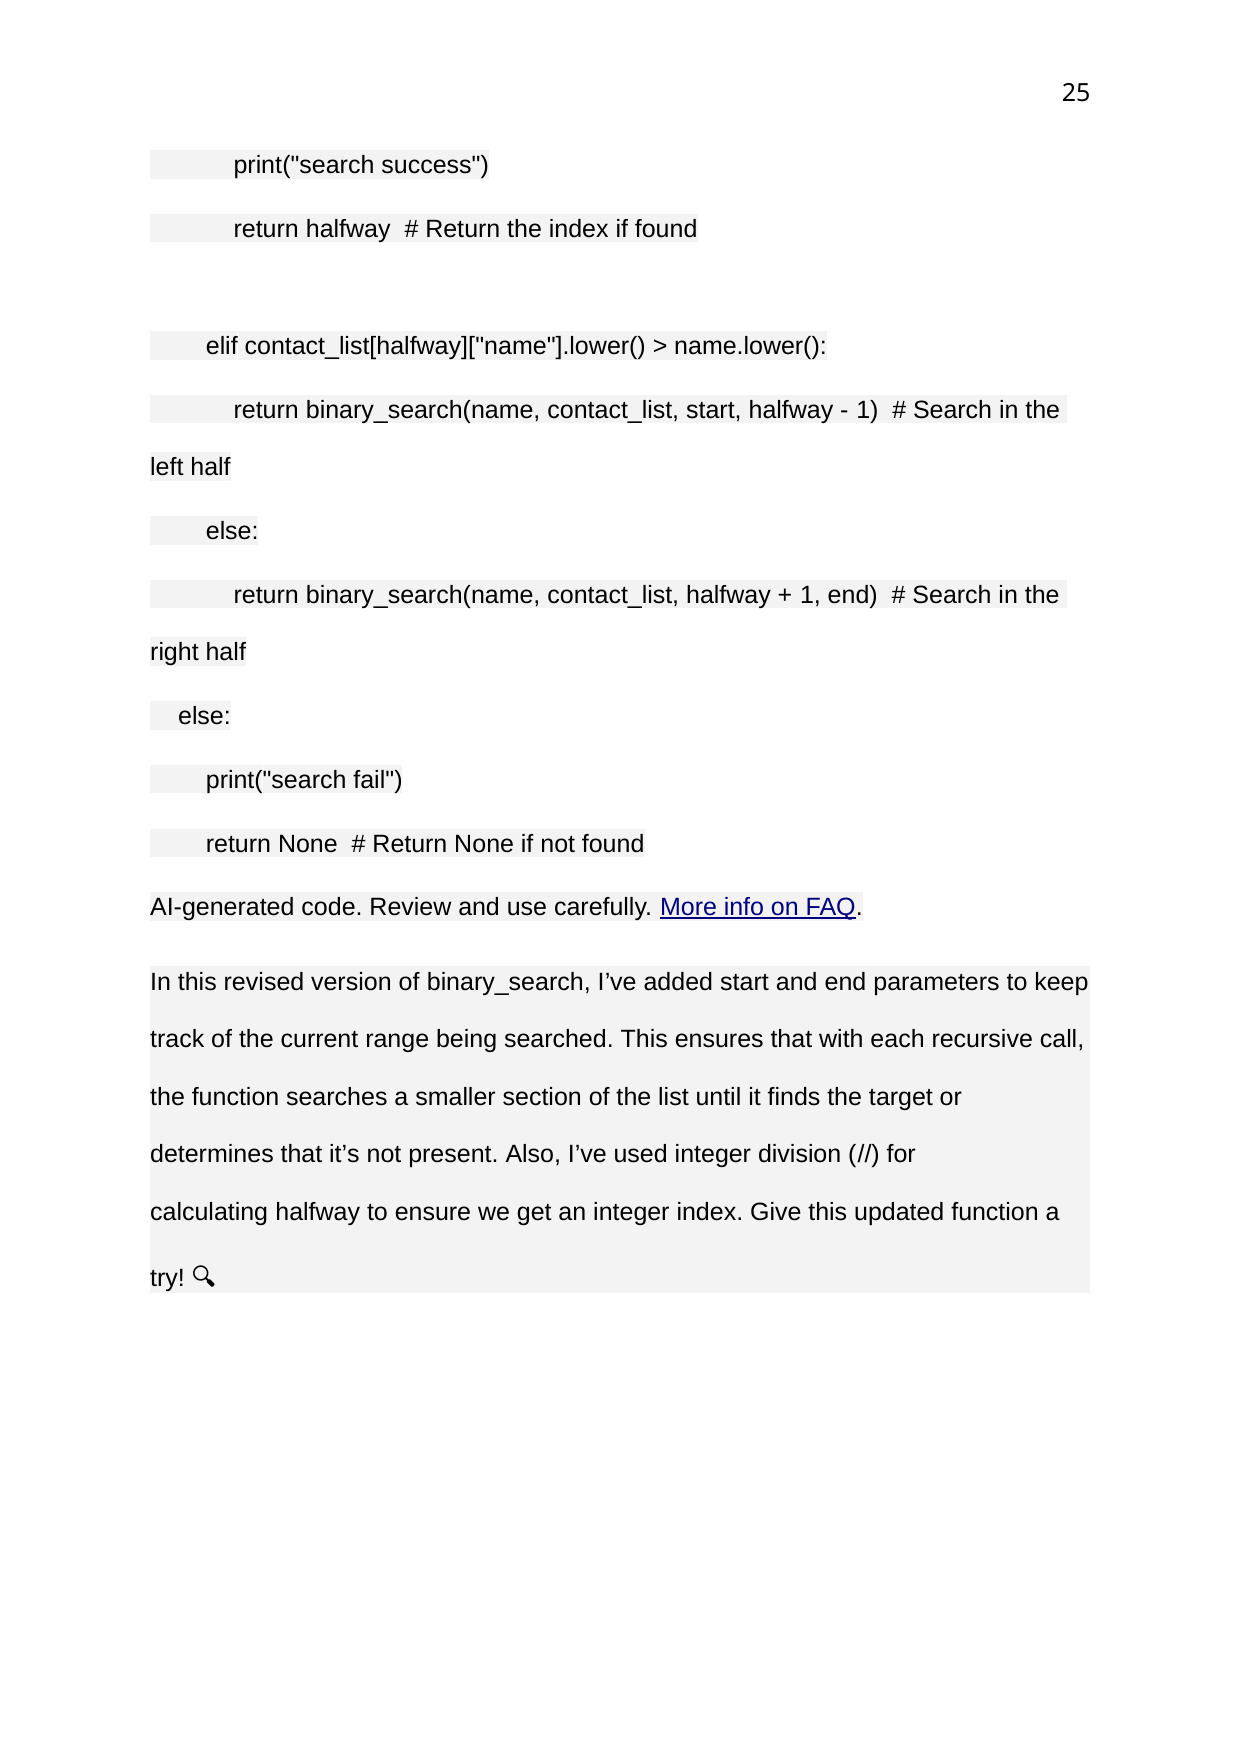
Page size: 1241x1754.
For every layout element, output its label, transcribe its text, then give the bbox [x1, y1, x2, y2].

text else: [150, 701, 1090, 730]
text return None # Return None if not found [150, 828, 1090, 857]
text else: [150, 516, 1090, 545]
text return halfway # Return the index if found [150, 214, 1090, 242]
text elif contact_list[halfway]["name"].lower() > name.lower(): [150, 331, 1090, 360]
text print("search fail") [150, 765, 1090, 793]
text AI-generated code. Review and use carefully. More info on FAQ. [150, 892, 1090, 921]
text In this revised version of binary_search, I’ve added start and end parameters to keep track of the current range being searched. This ensures that with each recursive call, the function searches a smaller section of the list until it finds the target or determines that it’s not present. Also, I’ve used integer division (//) for calculating halfway to ensure we get an integer index. Give this updated function a try! 🐍🔍 [150, 966, 1090, 1293]
text print("search success") [150, 150, 1090, 179]
text return binary_search(name, contact_list, halfway + 1, end) # Search in the right half [150, 580, 1090, 666]
text return binary_search(name, contact_list, start, halfway - 1) # Search in the left half [150, 395, 1090, 481]
